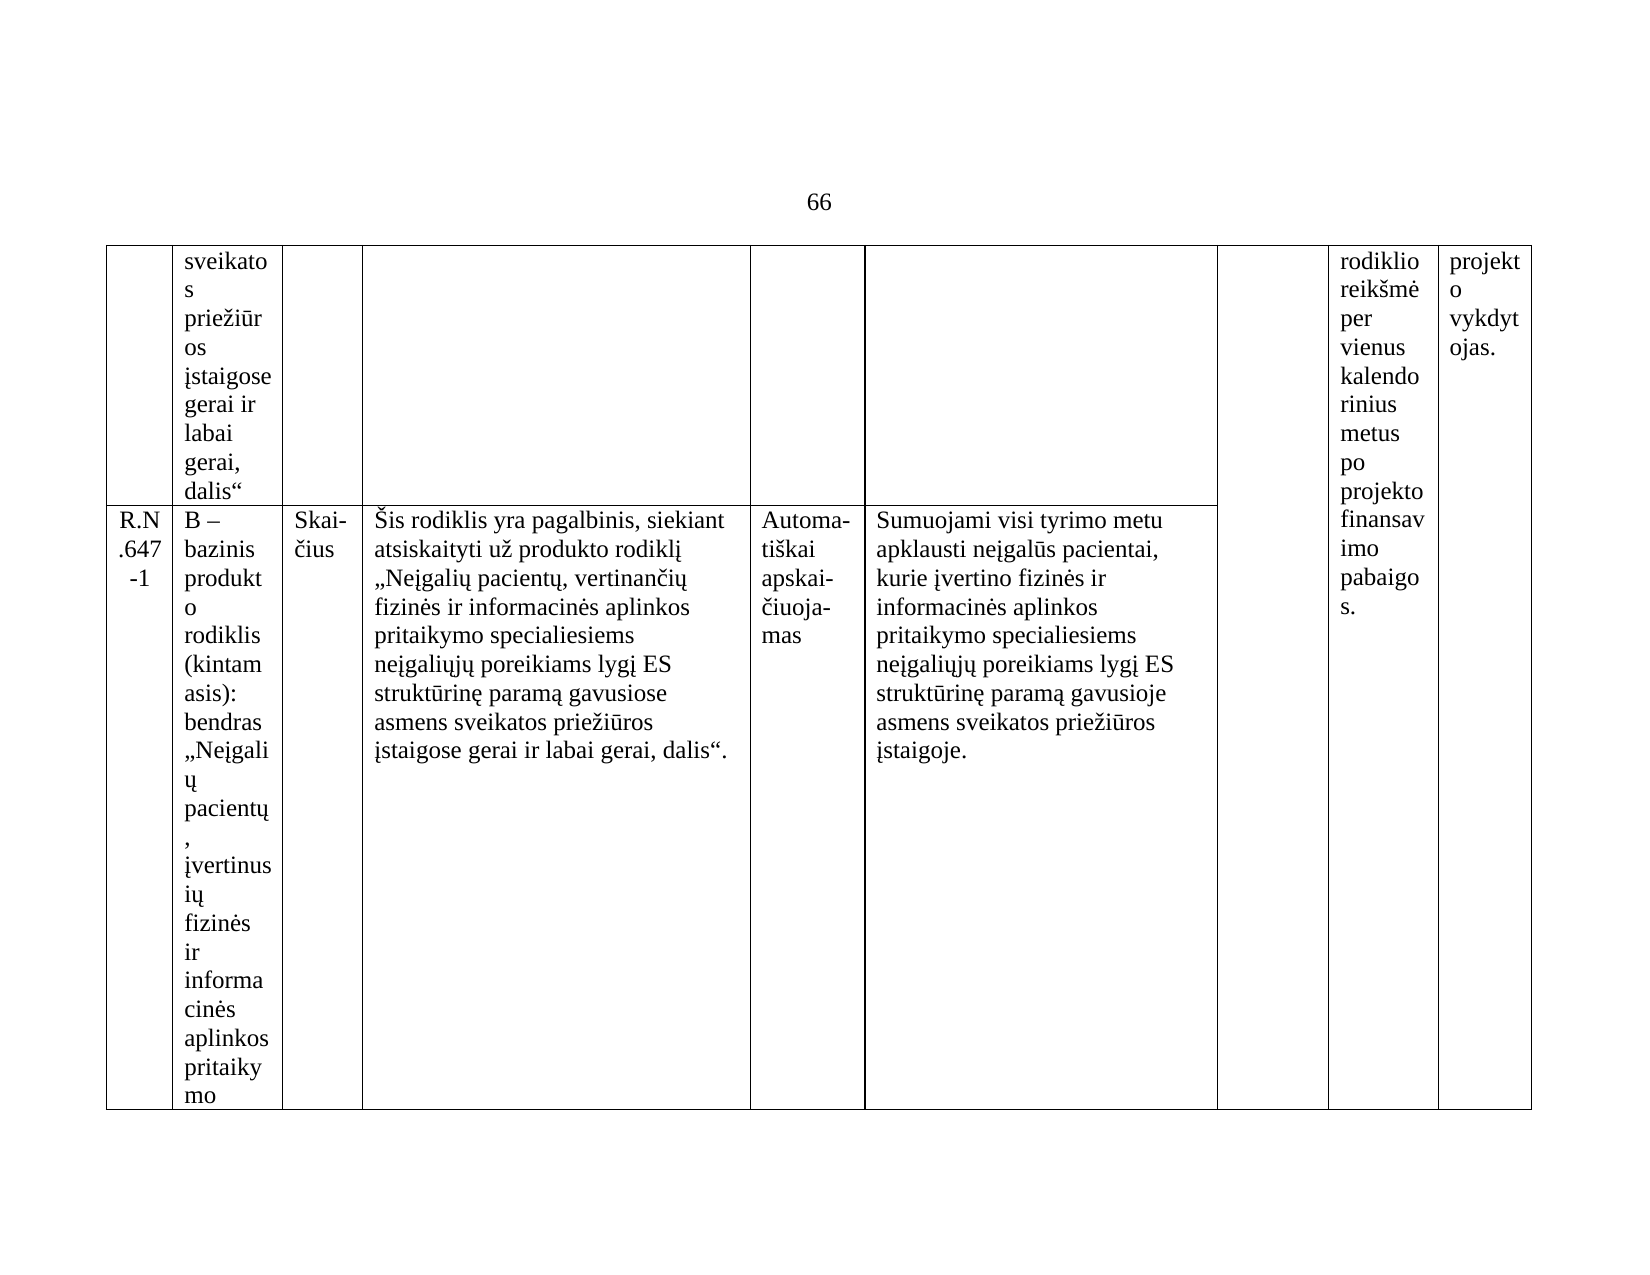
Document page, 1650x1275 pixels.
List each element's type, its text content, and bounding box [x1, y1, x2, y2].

table_cell projekto vykdytojas. [1439, 246, 1531, 1109]
table_cell rodiklio reikšmė per vienus kalendorinius metus po projekto finansavimo pabaigos. [1329, 246, 1438, 1109]
table_cell R.N.647-1 [107, 506, 172, 1109]
table_cell Šis rodiklis yra pagalbinis, siekiant atsiskaityti už produkto rodiklį „Neįgalių pacientų, vertinančių fizinės ir informacinės aplinkos pritaikymo specialiesiems neįgaliųjų poreikiams lygį ES struktūrinę paramą gavusiose asmens sveikatos priežiūros įstaigose gerai ir labai gerai, dalis“. [363, 506, 750, 1109]
table_cell Skai-čius [283, 506, 362, 1109]
table_cell Sumuojami visi tyrimo metu apklausti neįgalūs pacientai, kurie įvertino fizinės ir informacinės aplinkos pritaikymo specialiesiems neįgaliųjų poreikiams lygį ES struktūrinę paramą gavusioje asmens sveikatos priežiūros įstaigoje. [866, 506, 1217, 1109]
table_cell [751, 246, 864, 504]
table_cell [283, 246, 362, 504]
table_cell [107, 246, 172, 504]
table_cell B – bazinis produkto rodiklis (kintamasis): bendras „Neįgalių pacientų, įvertinusių fizinės ir informacinės aplinkos pritaikymo [173, 506, 282, 1109]
table_cell Automa-tiškai apskai-čiuoja-mas [751, 506, 864, 1109]
table_cell [363, 246, 750, 504]
table_cell sveikatos priežiūros įstaigose gerai ir labai gerai, dalis“ [173, 246, 282, 504]
table_cell [1218, 246, 1328, 1109]
table_cell [866, 246, 1217, 504]
